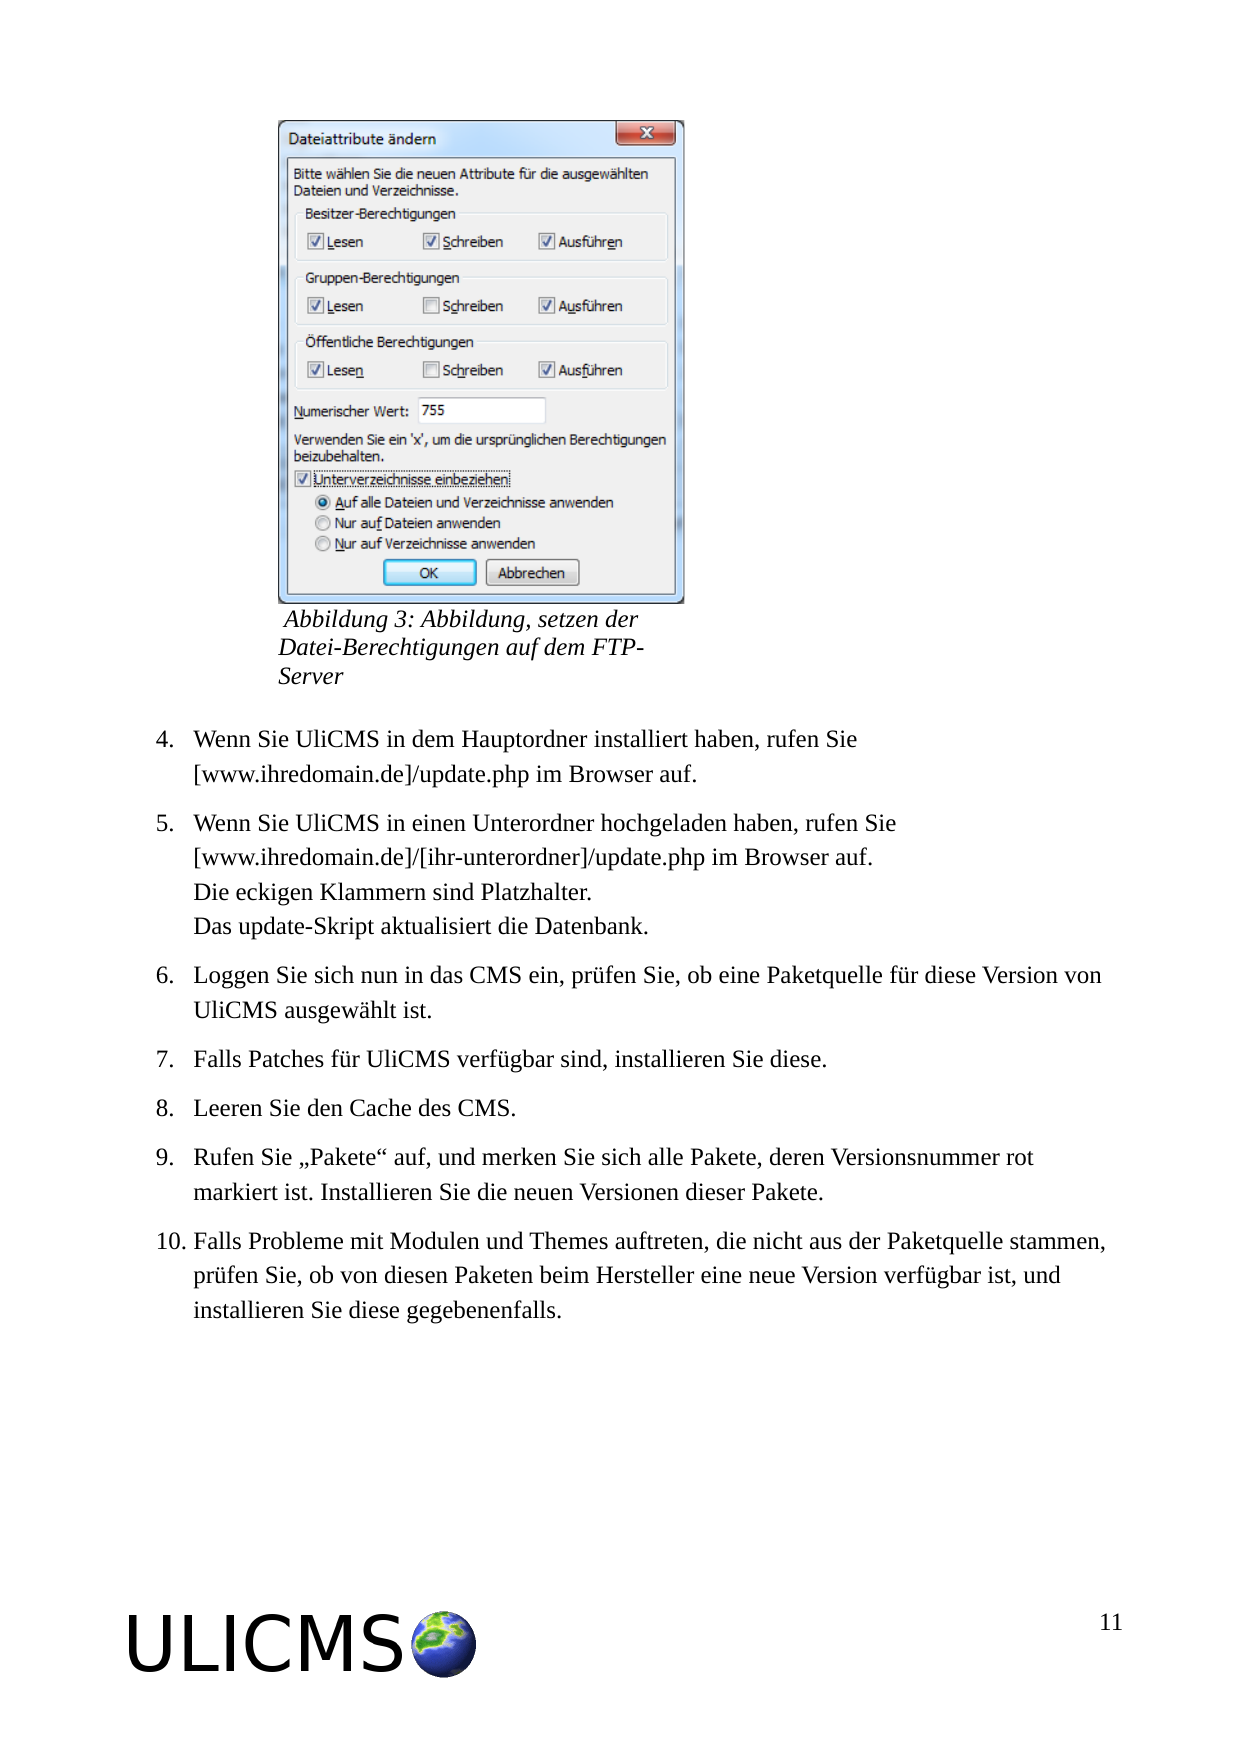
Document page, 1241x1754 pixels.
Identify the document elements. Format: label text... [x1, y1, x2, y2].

list Wenn Sie UliCMS in dem Hauptordner installiert haben, rufen Sie [www.ihredomain.de]/update.php im Browser auf. [156, 108, 1123, 788]
list Abbildung 3: Abbildung, setzen der Datei-Berechtigungen auf dem FTP-Server [278, 604, 684, 719]
list Loggen Sie sich nun in das CMS ein, prüfen Sie, ob eine Paketquelle für diese Version von UliCMS ausgewählt ist. [156, 961, 1123, 1024]
picture [118, 1607, 479, 1681]
picture [278, 120, 685, 604]
list Leeren Sie den Cache des CMS. [156, 1093, 1123, 1122]
list Falls Probleme mit Modulen und Themes auftreten, die nicht aus der Paketquelle stammen, prüfen Sie, ob von diesen Paketen beim Hersteller eine neue Version verfügbar ist, und installieren Sie diese gegebenenfalls. [156, 1226, 1123, 1323]
list Rufen Sie „Pakete“ auf, und merken Sie sich alle Pakete, deren Versionsnummer rot markiert ist. Installieren Sie die neuen Versionen dieser Pakete. [156, 1142, 1123, 1205]
list Wenn Sie UliCMS in einen Unterordner hochgeladen haben, rufen Sie [www.ihredomain.de]/[ihr-unterordner]/update.php im Browser auf. Die eckigen Klammern sind Platzhalter. Das update-Skript aktualisiert die Datenbank. [156, 808, 1123, 940]
list Falls Patches für UliCMS verfügbar sind, installieren Sie diese. [156, 1044, 1123, 1073]
